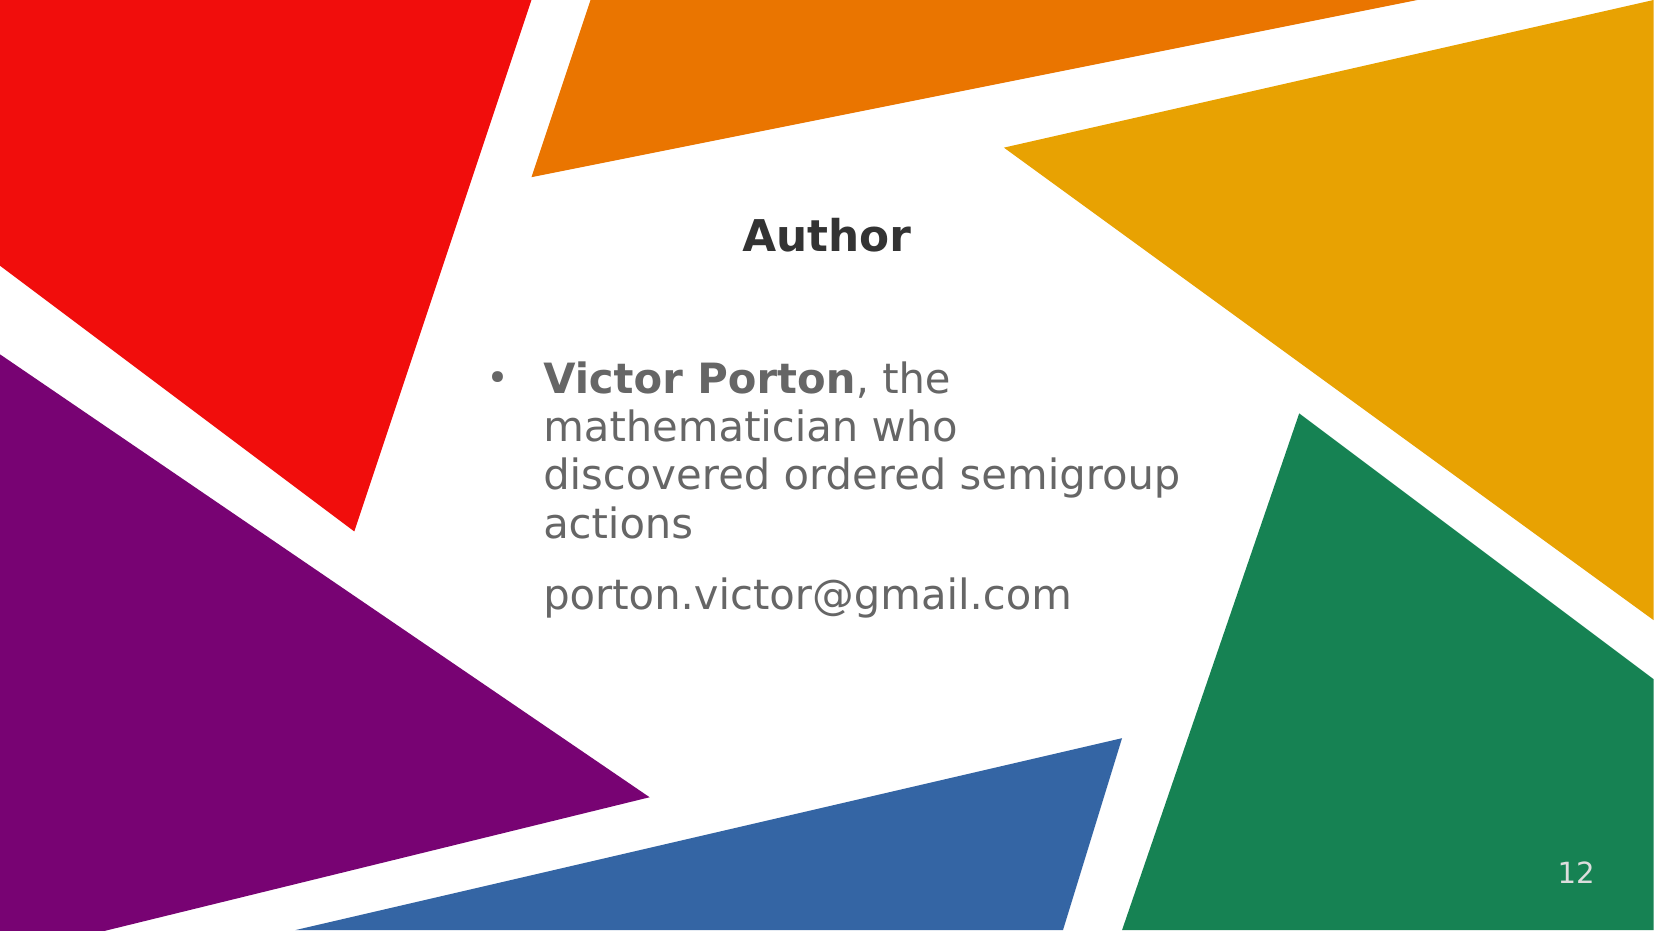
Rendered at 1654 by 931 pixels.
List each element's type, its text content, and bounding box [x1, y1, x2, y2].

list Victor Porton, the mathematician who discovered ordered semigroup actions porton.victor@gmail.com [472, 354, 1182, 768]
title Author [472, 147, 1182, 325]
